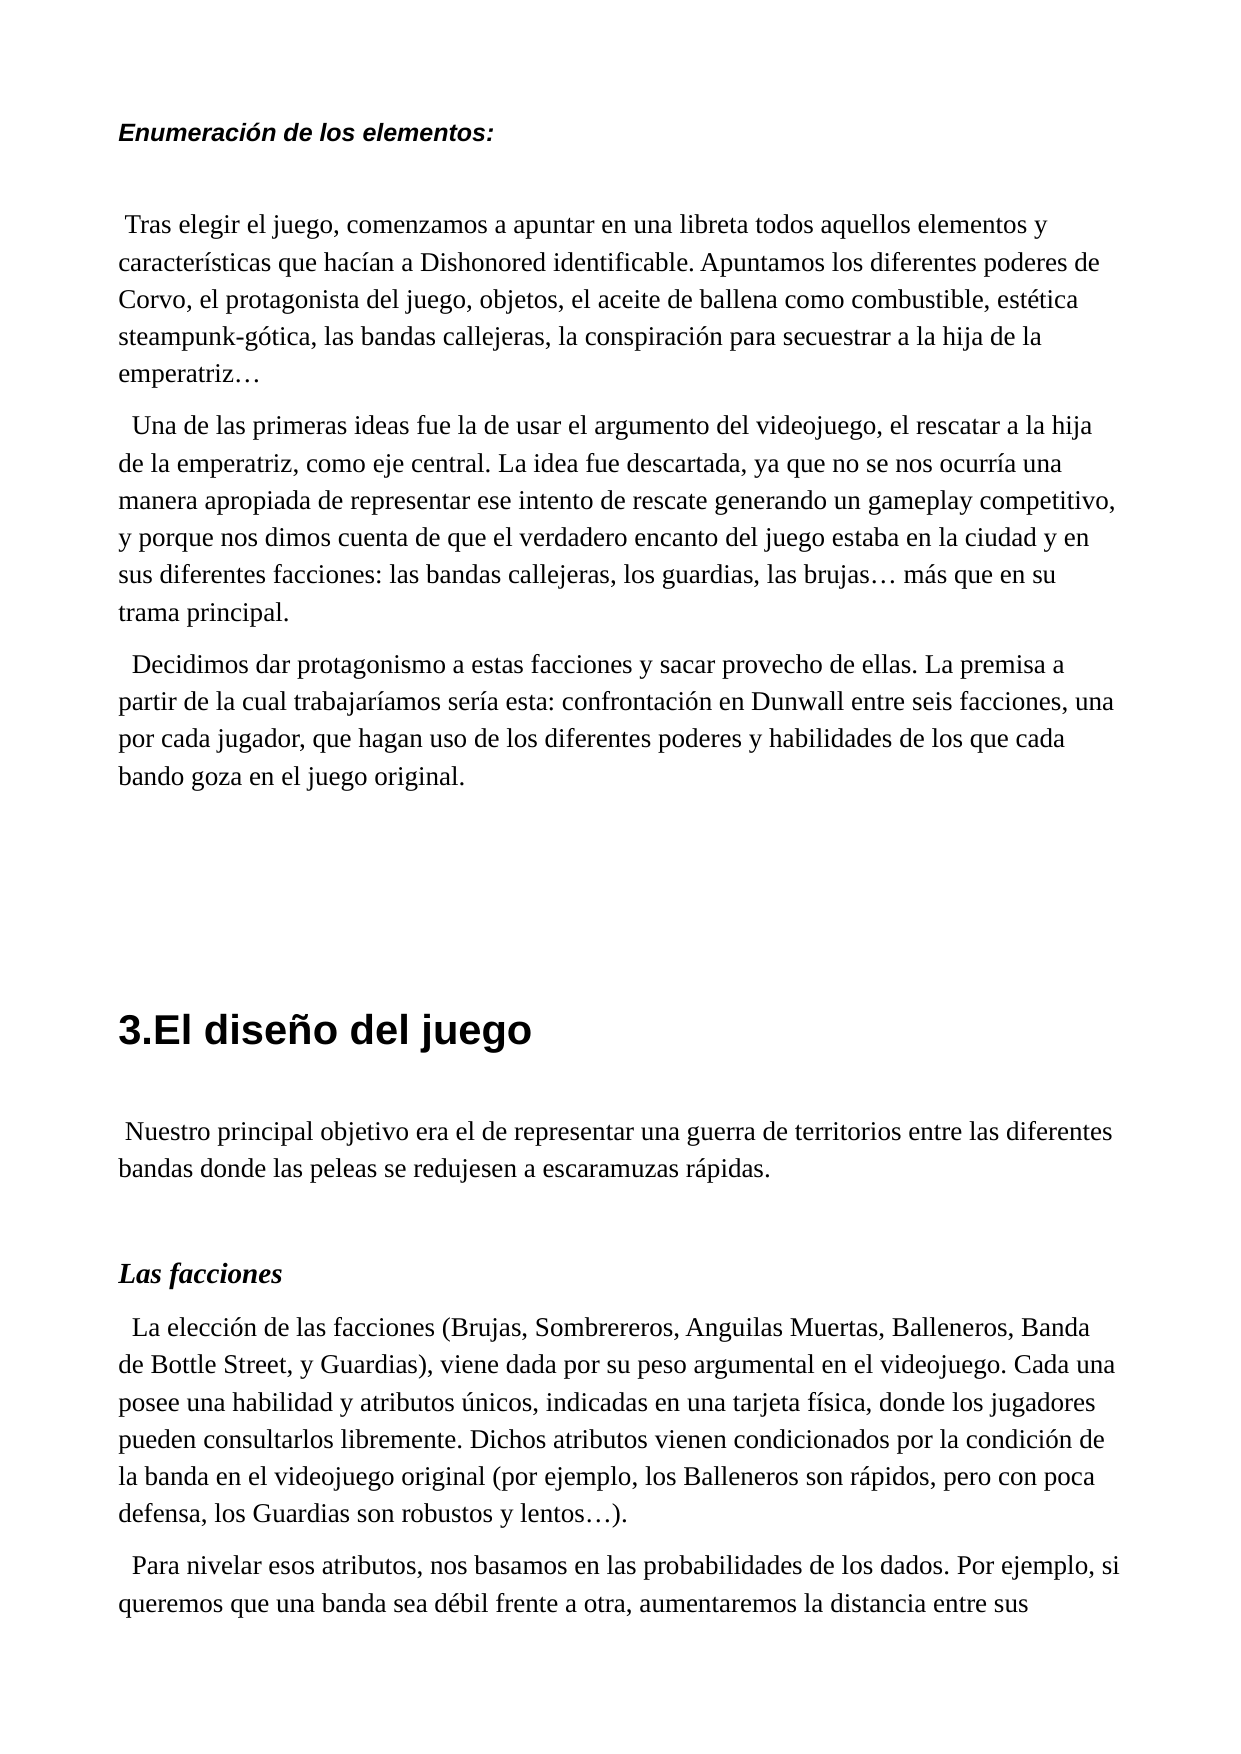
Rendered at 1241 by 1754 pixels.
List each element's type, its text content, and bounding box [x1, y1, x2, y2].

subtitle 3.El diseño del juego [118, 1006, 1122, 1054]
text Una de las primeras ideas fue la de usar el argumento del videojuego, el rescatar a la hija de la emperatriz, como eje central. La idea fue descartada, ya que no se nos ocurría una manera apropiada de representar ese intento de rescate generando un gameplay competitivo, y porque nos dimos cuenta de que el verdadero encanto del juego estaba en la ciudad y en sus diferentes facciones: las bandas callejeras, los guardias, las brujas… más que en su trama principal. [118, 409, 1122, 627]
text Tras elegir el juego, comenzamos a apuntar en una libreta todos aquellos elementos y características que hacían a Dishonored identificable. Apuntamos los diferentes poderes de Corvo, el protagonista del juego, objetos, el aceite de ballena como combustible, estética steampunk-gótica, las bandas callejeras, la conspiración para secuestrar a la hija de la emperatriz… [118, 208, 1122, 389]
text Decidimos dar protagonismo a estas facciones y sacar provecho de ellas. La premisa a partir de la cual trabajaríamos sería esta: confrontación en Dunwall entre seis facciones, una por cada jugador, que hagan uso de los diferentes poderes y habilidades de los que cada bando goza en el juego original. [118, 648, 1122, 791]
text La elección de las facciones (Brujas, Sombrereros, Anguilas Muertas, Balleneros, Banda de Bottle Street, y Guardias), viene dada por su peso argumental en el videojuego. Cada una posee una habilidad y atributos únicos, indicadas en una tarjeta física, donde los jugadores pueden consultarlos libremente. Dichos atributos vienen condicionados por la condición de la banda en el videojuego original (por ejemplo, los Balleneros son rápidos, pero con poca defensa, los Guardias son robustos y lentos…). [118, 1311, 1122, 1529]
subtitle Enumeración de los elementos: [118, 118, 1122, 147]
text Para nivelar esos atributos, nos basamos en las probabilidades de los dados. Por ejemplo, si queremos que una banda sea débil frente a otra, aumentaremos la distancia entre sus [118, 1549, 1122, 1618]
text Las facciones [118, 1256, 1122, 1290]
text Nuestro principal objetivo era el de representar una guerra de territorios entre las diferentes bandas donde las peleas se redujesen a escaramuzas rápidas. [118, 1115, 1122, 1184]
